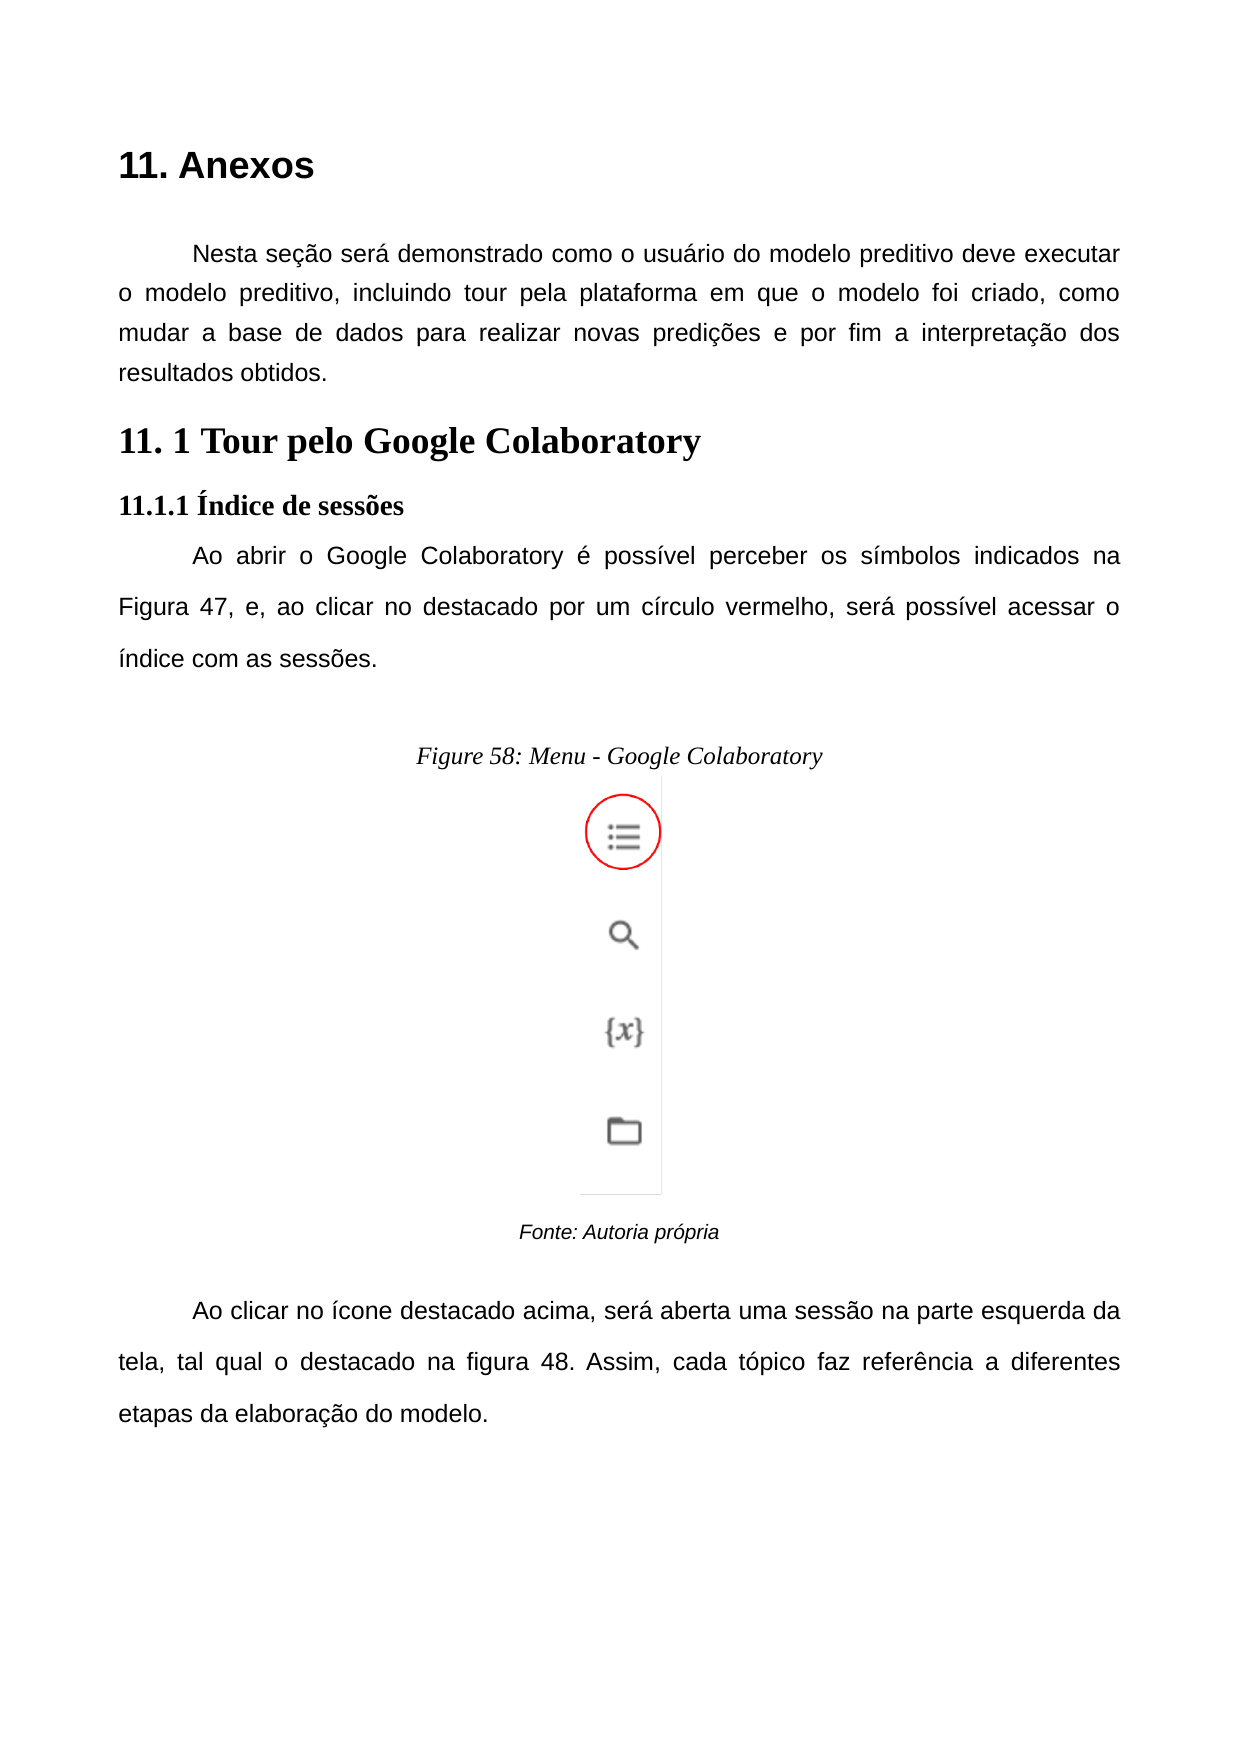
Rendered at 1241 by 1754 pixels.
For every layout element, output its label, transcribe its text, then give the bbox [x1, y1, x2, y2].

subtitle 11. Anexos [118, 143, 1122, 187]
text Figure 58: Menu - Google Colaboratory [118, 741, 1123, 769]
text Ao clicar no ícone destacado acima, será aberta uma sessão na parte esquerda da tela, tal qual o destacado na figura 48. Assim, cada tópico faz referência a diferentes etapas da elaboração do modelo. [118, 1296, 1122, 1427]
subtitle 11. 1 Tour pelo Google Colaboratory [118, 418, 1122, 461]
picture [118, 769, 1123, 1201]
text Ao abrir o Google Colaboratory é possível perceber os símbolos indicados na Figura 47, e, ao clicar no destacado por um círculo vermelho, será possível acessar o índice com as sessões. [118, 541, 1122, 673]
subtitle 11.1.1 Índice de sessões [118, 488, 1122, 522]
text Fonte: Autoria própria [118, 1219, 1122, 1243]
text Nesta seção será demonstrado como o usuário do modelo preditivo deve executar o modelo preditivo, incluindo tour pela plataforma em que o modelo foi criado, como mudar a base de dados para realizar novas predições e por fim a interpretação dos resultados obtidos. [118, 239, 1122, 386]
